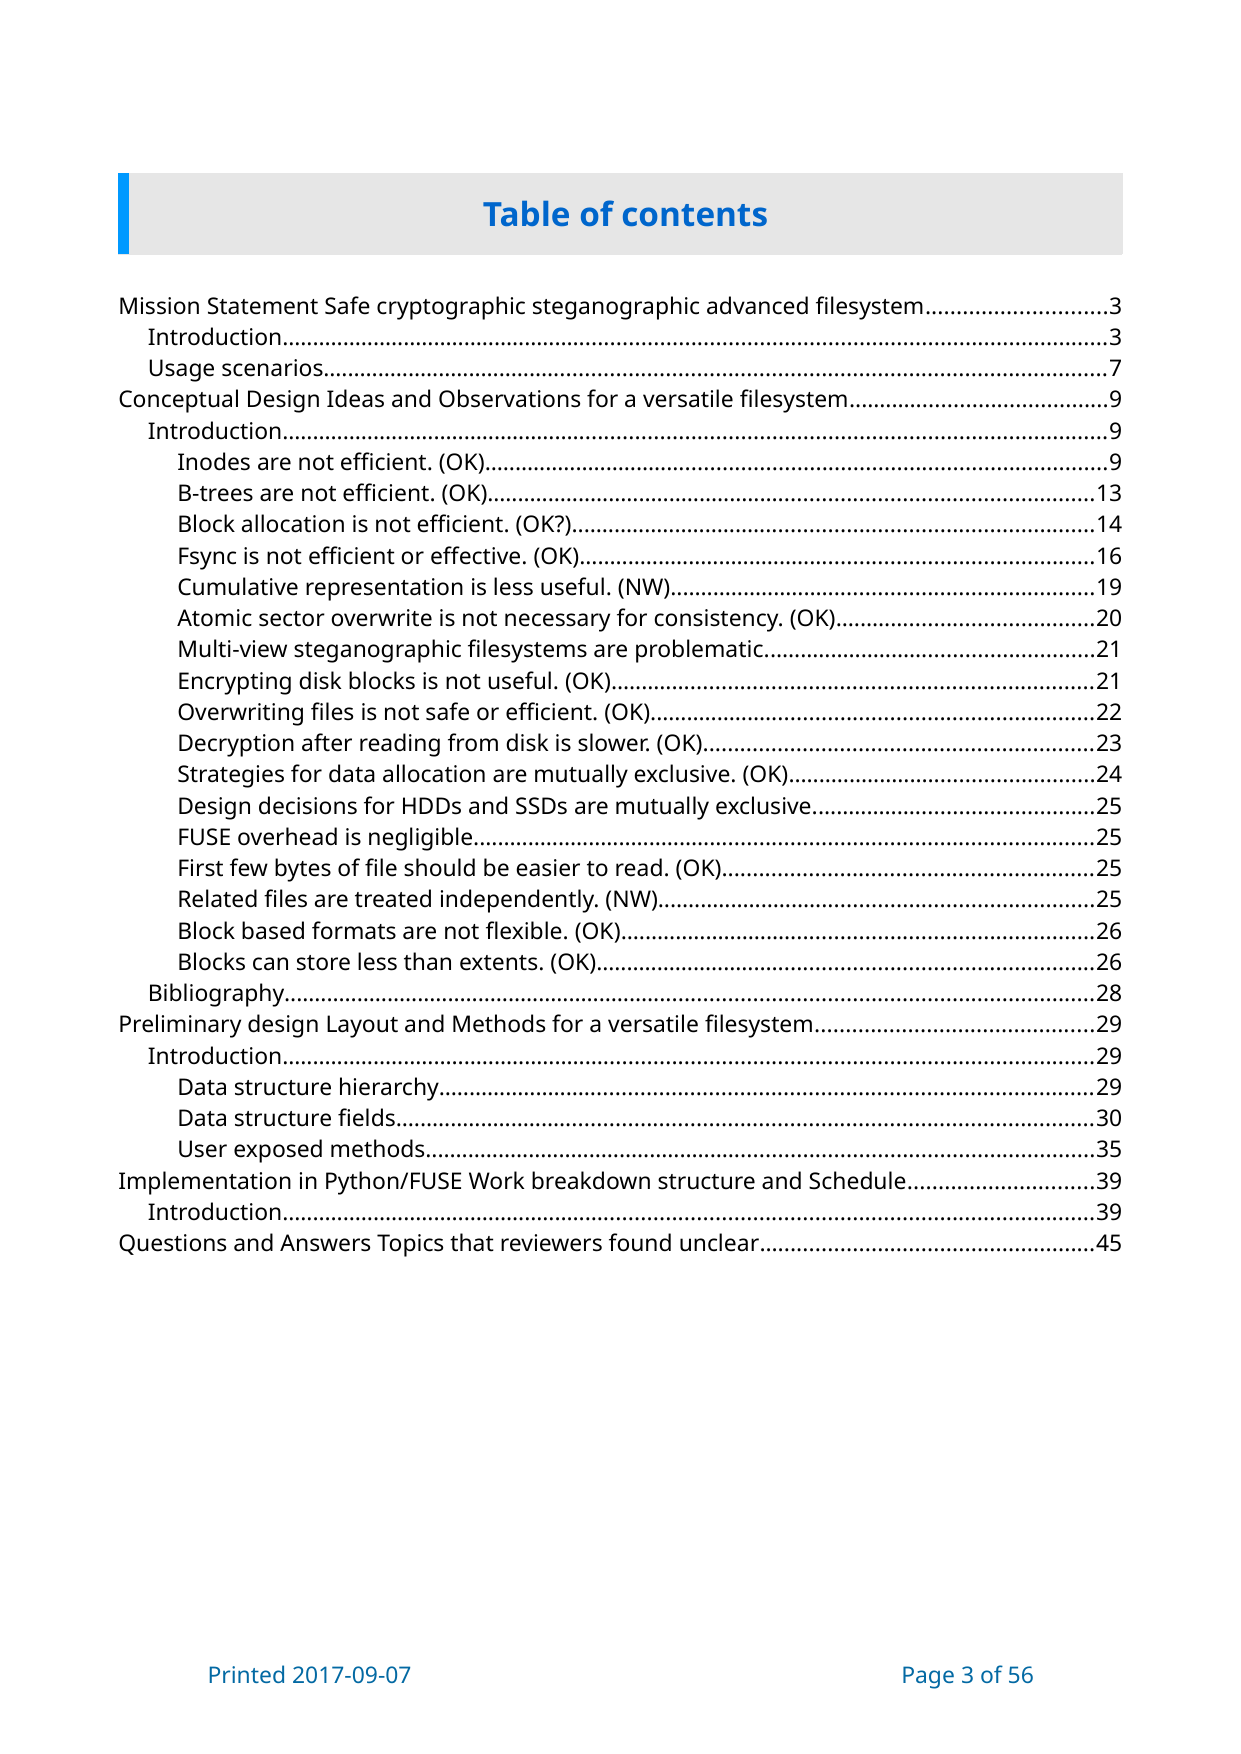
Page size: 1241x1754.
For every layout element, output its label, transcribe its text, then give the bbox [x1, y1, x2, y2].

text Overwriting files is not safe or efficient. (OK) 22 [177, 696, 1122, 727]
subtitle Table of contents [129, 174, 1122, 254]
text FUSE overhead is negligible. 25 [177, 821, 1122, 852]
text Related files are treated independently. (NW) 25 [177, 883, 1122, 914]
text Preliminary design Layout and Methods for a versatile filesystem 29 [118, 1008, 1122, 1039]
text Multi-view steganographic filesystems are problematic. 21 [177, 633, 1122, 664]
text Introduction 29 [148, 1039, 1122, 1071]
text Introduction 39 [148, 1196, 1122, 1227]
text Bibliography 28 [148, 977, 1122, 1008]
text Fsync is not efficient or effective. (OK) 16 [177, 539, 1122, 571]
text Strategies for data allocation are mutually exclusive. (OK) 24 [177, 758, 1122, 789]
text Atomic sector overwrite is not necessary for consistency. (OK) 20 [177, 602, 1122, 633]
text First few bytes of file should be easier to read. (OK) 25 [177, 852, 1122, 883]
text Cumulative representation is less useful. (NW) 19 [177, 571, 1122, 602]
text Implementation in Python/FUSE Work breakdown structure and Schedule 39 [118, 1164, 1122, 1196]
text Mission Statement Safe cryptographic steganographic advanced filesystem 3 [118, 289, 1122, 321]
text B-trees are not efficient. (OK) 13 [177, 477, 1122, 508]
text Questions and Answers Topics that reviewers found unclear 45 [118, 1227, 1122, 1258]
text Introduction 3 [148, 321, 1122, 352]
text Conceptual Design Ideas and Observations for a versatile filesystem 9 [118, 383, 1122, 414]
text Data structure hierarchy 29 [177, 1071, 1122, 1102]
text Blocks can store less than extents. (OK) 26 [177, 946, 1122, 977]
text Data structure fields 30 [177, 1102, 1122, 1133]
text Design decisions for HDDs and SSDs are mutually exclusive. 25 [177, 789, 1122, 821]
text Block based formats are not flexible. (OK) 26 [177, 914, 1122, 946]
text Introduction 9 [148, 414, 1122, 446]
text Usage scenarios 7 [148, 352, 1122, 383]
text Block allocation is not efficient. (OK?) 14 [177, 508, 1122, 539]
text Inodes are not efficient. (OK) 9 [177, 446, 1122, 477]
text User exposed methods 35 [177, 1133, 1122, 1164]
text Encrypting disk blocks is not useful. (OK) 21 [177, 664, 1122, 696]
text Decryption after reading from disk is slower. (OK) 23 [177, 727, 1122, 758]
